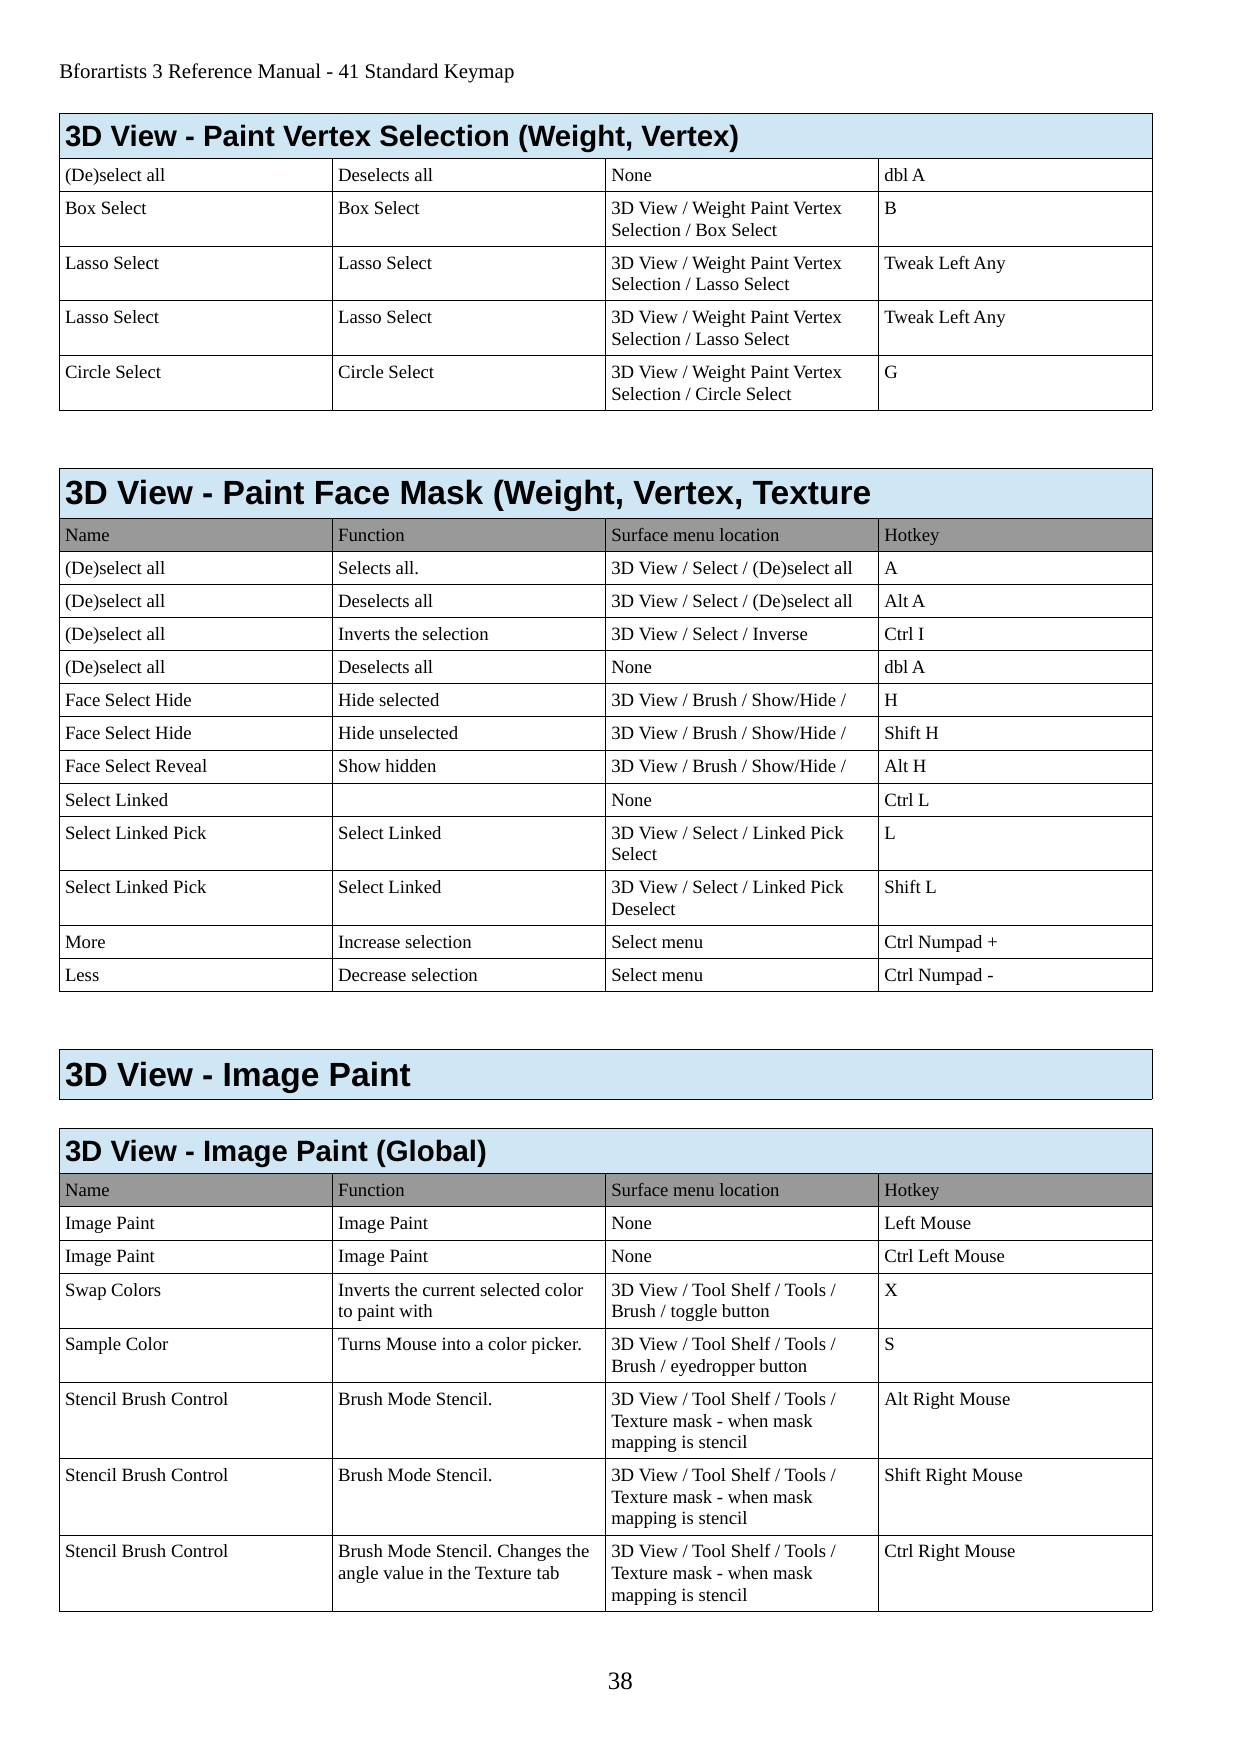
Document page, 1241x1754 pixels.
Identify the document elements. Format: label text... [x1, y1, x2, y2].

table_cell None [606, 159, 878, 191]
table_cell Select Linked Pick [60, 871, 332, 925]
table_cell (De)select all [60, 618, 332, 650]
table_cell Deselects all [333, 585, 605, 617]
table_cell 3D View / Brush / Show/Hide / [606, 751, 878, 783]
table_cell Shift L [879, 871, 1152, 925]
table_cell [333, 784, 605, 816]
table_cell 3D View / Tool Shelf / Tools / Brush / toggle button [606, 1274, 878, 1327]
table_cell Alt Right Mouse [879, 1383, 1152, 1458]
table_cell 3D View / Weight Paint Vertex Selection / Circle Select [606, 356, 878, 410]
table_cell 3D View / Select / (De)select all [606, 585, 878, 617]
table_cell Hotkey [879, 519, 1152, 551]
table_cell dbl A [879, 159, 1152, 191]
table_cell Select Linked Pick [60, 817, 332, 870]
table_cell dbl A [879, 651, 1152, 683]
table_cell None [606, 1207, 878, 1239]
table_cell Function [333, 519, 605, 551]
table_cell Ctrl Right Mouse [879, 1536, 1152, 1611]
table_cell Select Linked [333, 817, 605, 870]
table_cell Stencil Brush Control [60, 1536, 332, 1611]
table_cell 3D View / Select / Linked Pick Select [606, 817, 878, 870]
table_cell Image Paint [60, 1207, 332, 1239]
table_cell Less [60, 959, 332, 991]
table_cell Sample Color [60, 1329, 332, 1382]
table_cell Deselects all [333, 159, 605, 191]
table_cell Ctrl I [879, 618, 1152, 650]
table_cell (De)select all [60, 651, 332, 683]
table_cell Brush Mode Stencil. [333, 1459, 605, 1534]
table_cell Lasso Select [333, 301, 605, 355]
table_cell 3D View / Brush / Show/Hide / [606, 684, 878, 716]
table_cell None [606, 1241, 878, 1273]
table_cell B [879, 192, 1152, 246]
table_cell Image Paint [60, 1241, 332, 1273]
table_cell G [879, 356, 1152, 410]
table_cell Image Paint [333, 1241, 605, 1273]
table_cell 3D View / Weight Paint Vertex Selection / Box Select [606, 192, 878, 246]
table_cell Select menu [606, 926, 878, 958]
table_cell Ctrl Numpad + [879, 926, 1152, 958]
table_cell (De)select all [60, 552, 332, 584]
table_cell Deselects all [333, 651, 605, 683]
table_cell Shift H [879, 717, 1152, 749]
table_cell Stencil Brush Control [60, 1459, 332, 1534]
table_cell Hotkey [879, 1174, 1152, 1206]
table_cell Swap Colors [60, 1274, 332, 1327]
table_cell Face Select Hide [60, 684, 332, 716]
table_cell 3D View / Select / Linked Pick Deselect [606, 871, 878, 925]
table_cell 3D View / Select / Inverse [606, 618, 878, 650]
table_cell Image Paint [333, 1207, 605, 1239]
table_cell Decrease selection [333, 959, 605, 991]
table_cell Tweak Left Any [879, 247, 1152, 300]
table_cell 3D View / Tool Shelf / Tools / Brush / eyedropper button [606, 1329, 878, 1382]
table_cell Ctrl Left Mouse [879, 1241, 1152, 1273]
table_cell Name [60, 519, 332, 551]
table_cell Left Mouse [879, 1207, 1152, 1239]
table_cell X [879, 1274, 1152, 1327]
table_cell Box Select [333, 192, 605, 246]
table_cell Circle Select [60, 356, 332, 410]
table_cell None [606, 784, 878, 816]
table_cell (De)select all [60, 159, 332, 191]
table_cell 3D View / Tool Shelf / Tools / Texture mask - when mask mapping is stencil [606, 1459, 878, 1534]
table_cell Name [60, 1174, 332, 1206]
table_cell Surface menu location [606, 1174, 878, 1206]
table_cell 3D View / Weight Paint Vertex Selection / Lasso Select [606, 301, 878, 355]
table_header 3D View - Paint Vertex Selection (Weight, Vertex) [60, 114, 1152, 158]
table_cell Hide unselected [333, 717, 605, 749]
table_cell 3D View / Weight Paint Vertex Selection / Lasso Select [606, 247, 878, 300]
table_header 3D View - Image Paint [60, 1050, 1152, 1099]
table_cell Hide selected [333, 684, 605, 716]
table_cell More [60, 926, 332, 958]
table_cell Ctrl Numpad - [879, 959, 1152, 991]
table_cell Selects all. [333, 552, 605, 584]
table_cell H [879, 684, 1152, 716]
table_cell Face Select Reveal [60, 751, 332, 783]
table_cell None [606, 651, 878, 683]
table_cell Ctrl L [879, 784, 1152, 816]
table_cell Select Linked [60, 784, 332, 816]
table_cell Lasso Select [60, 301, 332, 355]
table_cell Face Select Hide [60, 717, 332, 749]
table_cell Shift Right Mouse [879, 1459, 1152, 1534]
table_cell Surface menu location [606, 519, 878, 551]
table_cell Show hidden [333, 751, 605, 783]
table_cell Inverts the selection [333, 618, 605, 650]
table_cell Lasso Select [333, 247, 605, 300]
table_cell Brush Mode Stencil. Changes the angle value in the Texture tab [333, 1536, 605, 1611]
table_cell 3D View / Brush / Show/Hide / [606, 717, 878, 749]
table_cell Select menu [606, 959, 878, 991]
table_header 3D View - Paint Face Mask (Weight, Vertex, Texture [60, 469, 1152, 518]
table_cell 3D View / Tool Shelf / Tools / Texture mask - when mask mapping is stencil [606, 1383, 878, 1458]
table_cell Stencil Brush Control [60, 1383, 332, 1458]
table_cell L [879, 817, 1152, 870]
table_cell Increase selection [333, 926, 605, 958]
table_cell Brush Mode Stencil. [333, 1383, 605, 1458]
table_header 3D View - Image Paint (Global) [60, 1129, 1152, 1173]
table_cell (De)select all [60, 585, 332, 617]
table_cell 3D View / Select / (De)select all [606, 552, 878, 584]
table_cell Circle Select [333, 356, 605, 410]
table_cell Alt H [879, 751, 1152, 783]
table_cell A [879, 552, 1152, 584]
table_cell Function [333, 1174, 605, 1206]
table_cell Lasso Select [60, 247, 332, 300]
table_cell Select Linked [333, 871, 605, 925]
table_cell 3D View / Tool Shelf / Tools / Texture mask - when mask mapping is stencil [606, 1536, 878, 1611]
table_cell Inverts the current selected color to paint with [333, 1274, 605, 1327]
table_cell Tweak Left Any [879, 301, 1152, 355]
table_cell S [879, 1329, 1152, 1382]
table_cell Turns Mouse into a color picker. [333, 1329, 605, 1382]
table_cell Box Select [60, 192, 332, 246]
table_cell Alt A [879, 585, 1152, 617]
